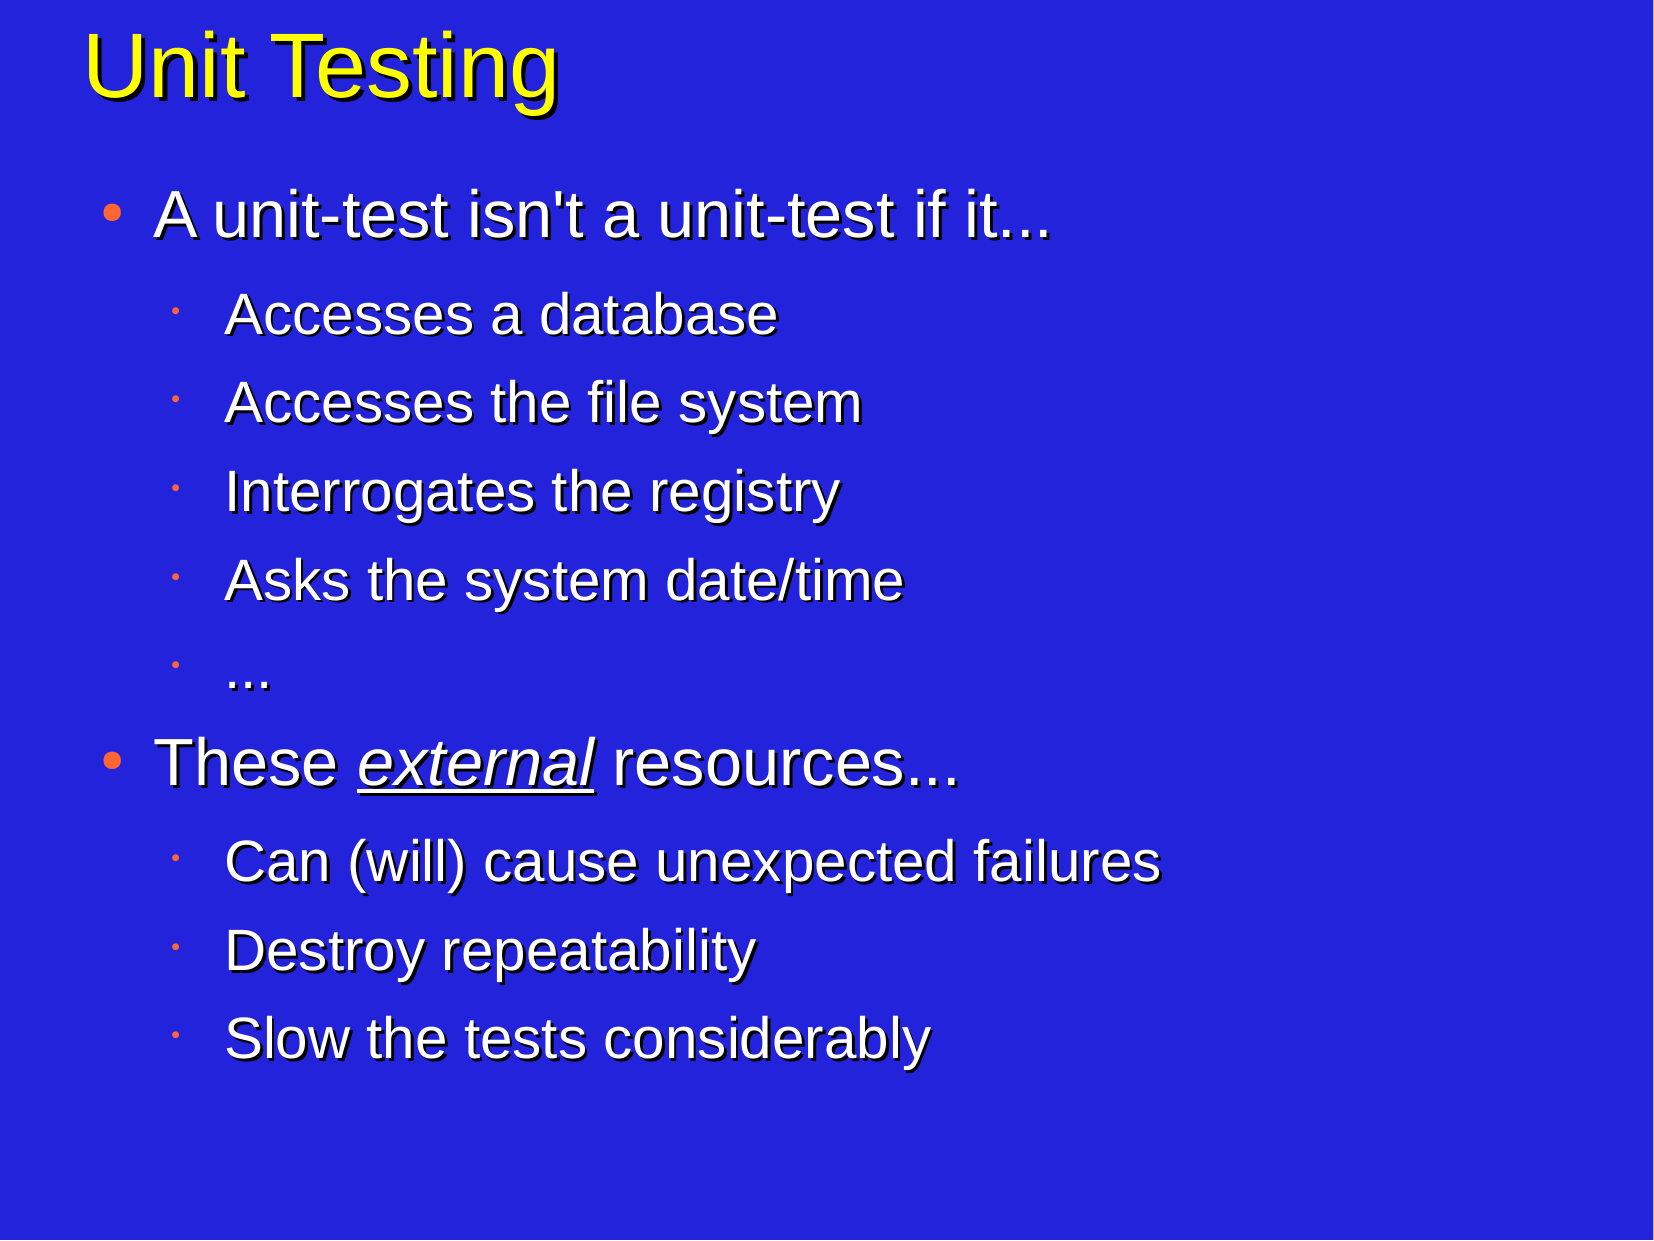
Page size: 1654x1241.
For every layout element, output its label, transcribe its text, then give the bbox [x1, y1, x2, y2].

list A unit-test isn't a unit-test if it... Accesses a database Accesses the file system Interrogates the registry Asks the system date/time ... These external resources... Can (will) cause unexpected failures Destroy repeatability Slow the tests considerably [82, 177, 1571, 1182]
title Unit Testing [82, 2, 1571, 130]
